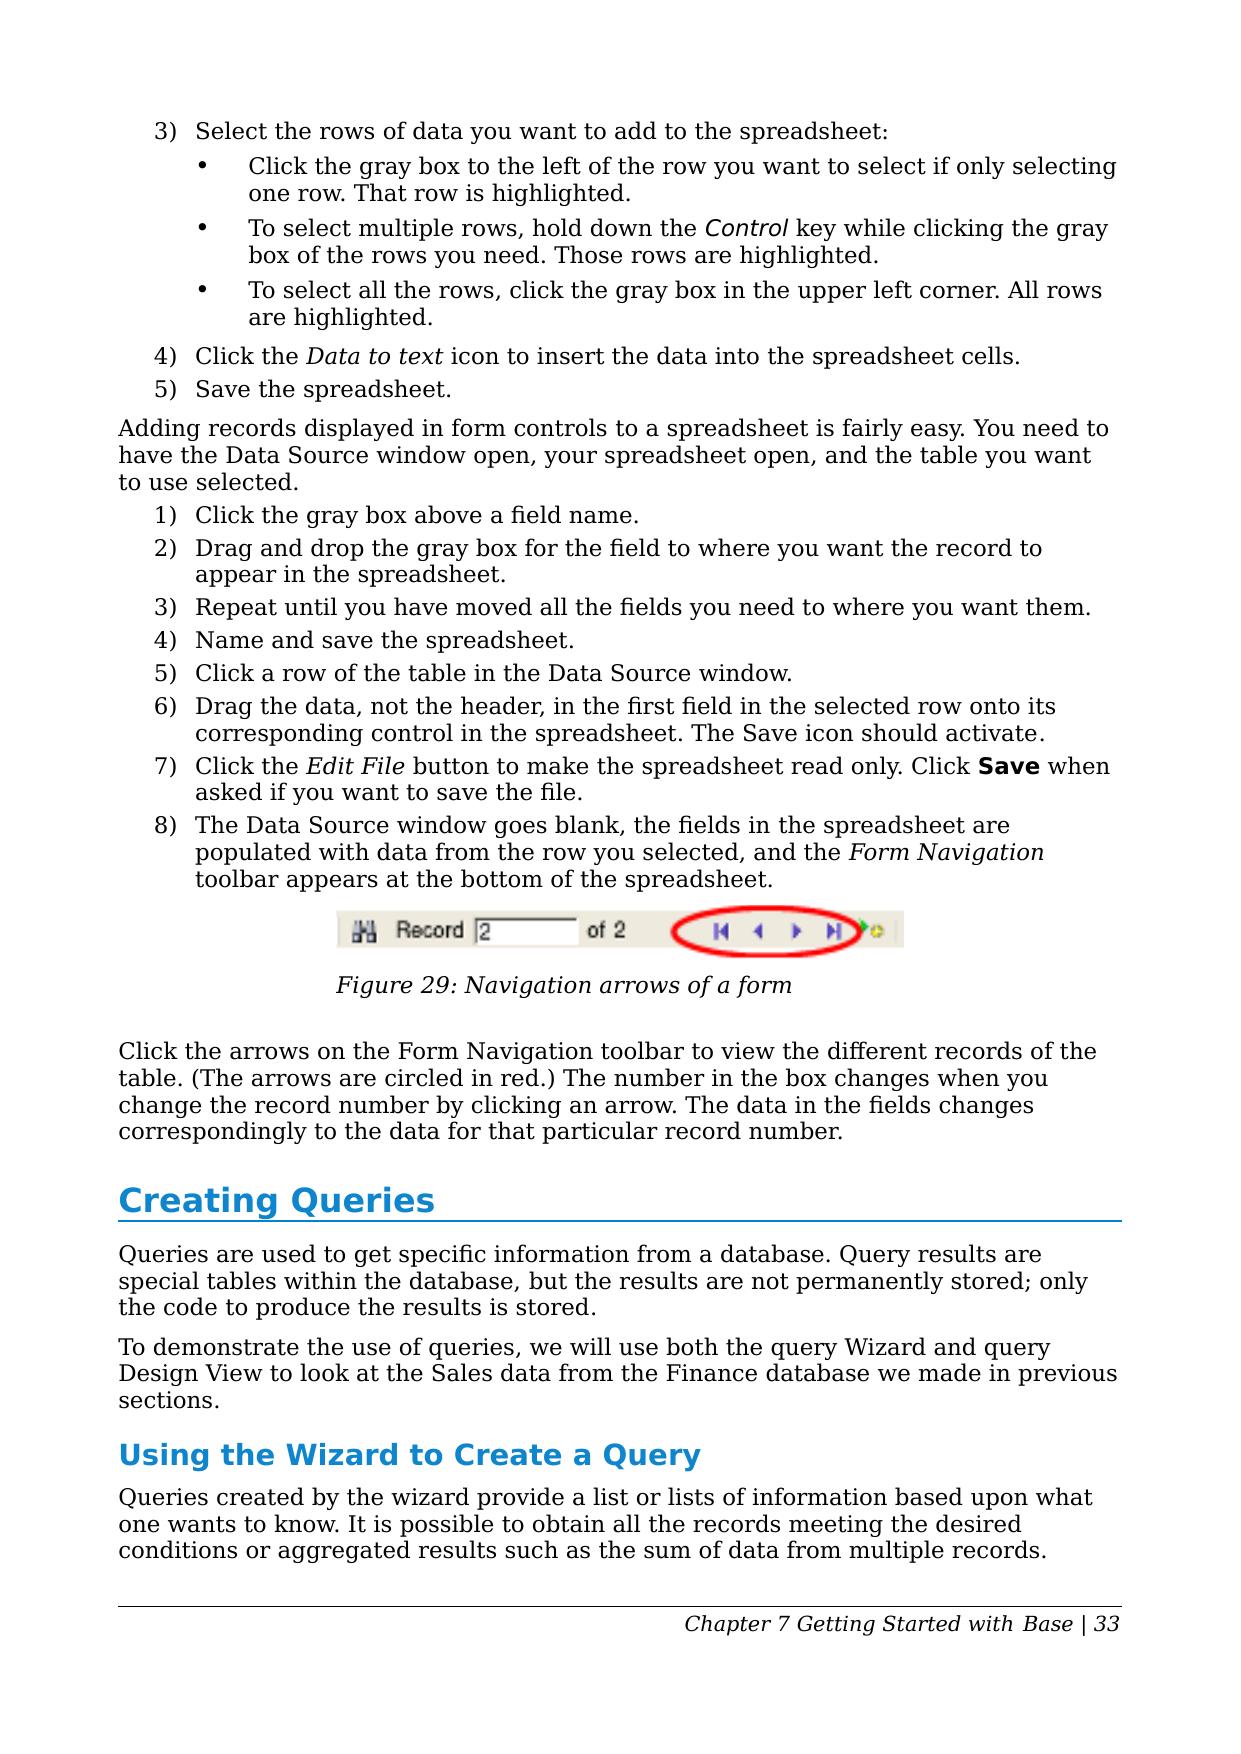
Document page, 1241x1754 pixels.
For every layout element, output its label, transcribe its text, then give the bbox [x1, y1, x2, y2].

text Click the arrows on the Form Navigation toolbar to view the different records of the table. (The arrows are circled in red.) The number in the box changes when you change the record number by clicking an arrow. The data in the fields changes correspondingly to the data for that particular record number. [118, 1038, 1122, 1145]
text Queries created by the wizard provide a list or lists of information based upon what one wants to know. It is possible to obtain all the records meeting the desired conditions or aggregated results such as the sum of data from multiple records. [118, 1484, 1122, 1564]
list To select all the rows, click the gray box in the upper left corner. All rows are highlighted. [195, 275, 1122, 331]
list The Data Source window goes blank, the fields in the spreadsheet are populated with data from the row you selected, and the Form Navigation toolbar appears at the bottom of the spreadsheet. [177, 812, 1122, 892]
list Save the spreadsheet. [177, 376, 1122, 403]
list Click the Edit File button to make the spreadsheet read only. Click Save when asked if you want to save the file. [177, 753, 1122, 806]
subtitle Creating Queries [118, 1181, 1122, 1220]
list To select multiple rows, hold down the Control key while clicking the gray box of the rows you need. Those rows are highlighted. [195, 213, 1122, 269]
list Repeat until you have moved all the fields you need to where you want them. [177, 594, 1122, 621]
text Queries are used to get specific information from a database. Query results are special tables within the database, but the results are not permanently stored; only the code to produce the results is stored. [118, 1241, 1122, 1321]
picture [336, 905, 905, 973]
list Click the gray box above a field name. [177, 502, 1122, 529]
text To demonstrate the use of queries, we will use both the query Wizard and query Design View to look at the Sales data from the Finance database we made in previous sections. [118, 1334, 1122, 1414]
list Drag the data, not the header, in the first field in the selected row onto its corresponding control in the spreadsheet. The Save icon should activate. [177, 693, 1122, 747]
list Click the gray box to the left of the row you want to select if only selecting one row. That row is highlighted. [195, 151, 1122, 207]
list Drag and drop the gray box for the field to where you want the record to appear in the spreadsheet. [177, 535, 1122, 588]
list Adding records displayed in form controls to a spreadsheet is fairly easy. You need to have the Data Source window open, your spreadsheet open, and the table you want to use selected. [118, 416, 1122, 496]
list Name and save the spreadsheet. [177, 627, 1122, 654]
text Figure 29: Navigation arrows of a form [336, 973, 904, 999]
list Click a row of the table in the Data Source window. [177, 660, 1122, 687]
subtitle Using the Wizard to Create a Query [118, 1438, 1122, 1472]
list Select the rows of data you want to add to the spreadsheet: [177, 118, 1122, 145]
list Click the Data to text icon to insert the data into the spreadsheet cells. [177, 343, 1122, 370]
